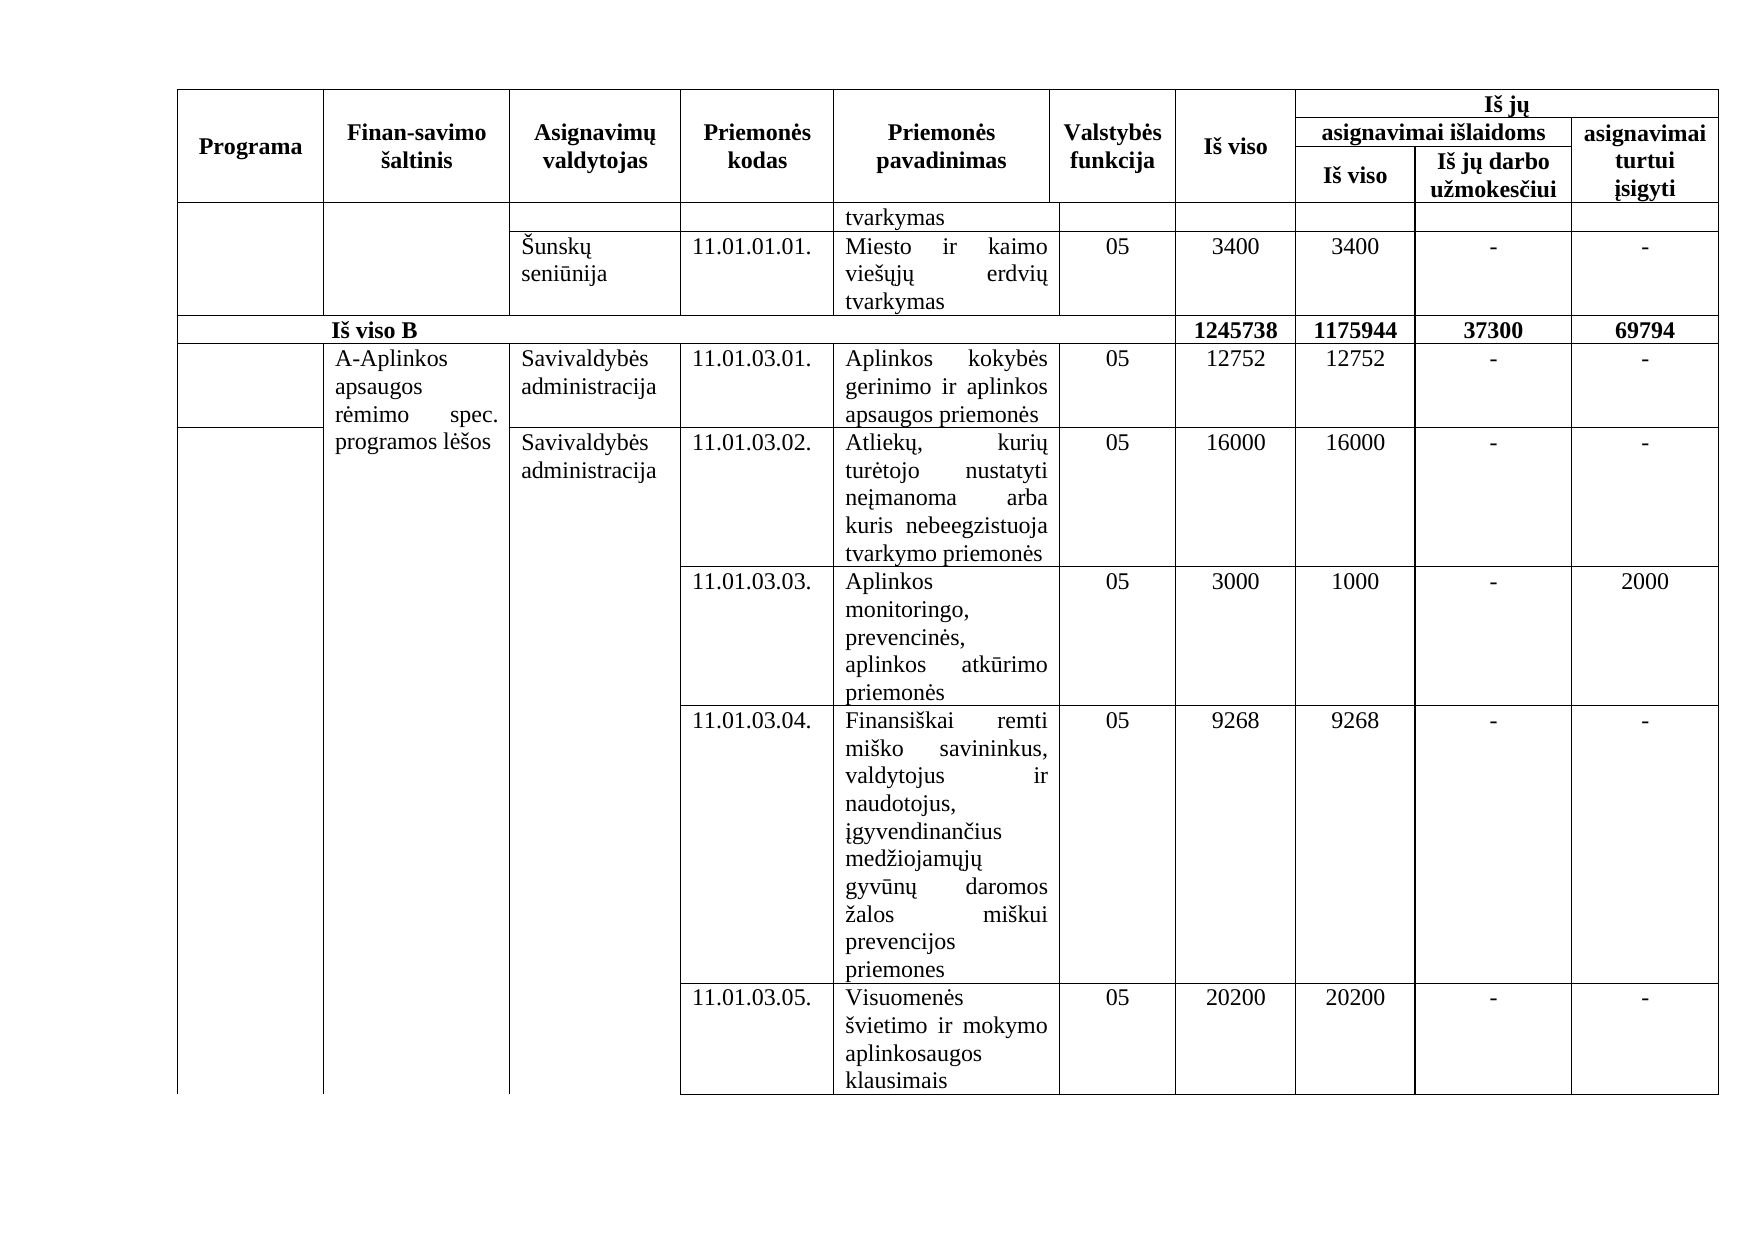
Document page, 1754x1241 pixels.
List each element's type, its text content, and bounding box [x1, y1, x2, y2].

table_cell - [1572, 706, 1718, 982]
table_cell 05 [1060, 428, 1175, 566]
table_cell - [1416, 706, 1571, 982]
table_cell 20200 [1296, 984, 1414, 1094]
table_cell 11.01.03.03. [681, 567, 833, 705]
table_cell [178, 203, 323, 231]
table_cell 1175944 [1296, 316, 1414, 343]
table_cell [178, 566, 323, 705]
table_cell Iš viso B [178, 316, 1175, 343]
table_header Programa [178, 90, 323, 202]
table_cell 69794 [1572, 316, 1718, 343]
table_cell - [1416, 344, 1571, 427]
table_cell [178, 428, 323, 566]
table_header Asignavimų valdytojas [510, 90, 680, 202]
table_cell [1060, 203, 1175, 231]
table_cell tvarkymas [834, 203, 1059, 231]
table_cell 20200 [1176, 984, 1295, 1094]
table_cell Finansiškai remti miško savininkus, valdytojus ir naudotojus, įgyvendinančius medžiojamųjų gyvūnų daromos žalos miškui prevencijos priemones [834, 706, 1059, 982]
table_cell [178, 344, 323, 427]
table_cell [324, 983, 509, 1094]
table_cell [510, 203, 680, 231]
table_cell [510, 566, 680, 705]
table_cell [324, 203, 509, 231]
table_cell - [1416, 232, 1571, 315]
table_cell 11.01.03.02. [681, 428, 833, 566]
table_cell A-Aplinkos apsaugos rėmimo spec. programos lėšos [324, 344, 509, 982]
table_cell Savivaldybės administracija [510, 344, 680, 427]
table_cell Miesto ir kaimo viešųjų erdvių tvarkymas [834, 232, 1059, 315]
table_cell 12752 [1176, 344, 1295, 427]
table_cell [178, 705, 323, 982]
table_cell [178, 231, 323, 315]
table_cell 12752 [1296, 344, 1414, 427]
table_cell 05 [1060, 567, 1175, 705]
table_cell 37300 [1416, 316, 1571, 343]
table_header Iš jų [1296, 90, 1718, 117]
table_cell asignavimai išlaidoms [1296, 118, 1571, 146]
table_cell 05 [1060, 706, 1175, 982]
table_cell - [1416, 567, 1571, 705]
table_cell 05 [1060, 232, 1175, 315]
table_cell asignavimai turtui įsigyti [1572, 118, 1718, 202]
table_cell [510, 705, 680, 982]
table_cell Atliekų, kurių turėtojo nustatyti neįmanoma arba kuris nebeegzistuoja tvarkymo priemonės [834, 428, 1059, 566]
table_cell Iš jų darbo užmokesčiui [1416, 147, 1571, 202]
table_cell - [1416, 428, 1571, 566]
table_cell - [1572, 428, 1718, 566]
table_cell 3000 [1176, 567, 1295, 705]
table_cell Aplinkos kokybės gerinimo ir aplinkos apsaugos priemonės [834, 344, 1059, 427]
table_cell Šunskų seniūnija [510, 232, 680, 315]
table_cell [324, 231, 509, 315]
table_cell 9268 [1296, 706, 1414, 982]
table_cell 9268 [1176, 706, 1295, 982]
table_header Priemonės kodas [681, 90, 833, 202]
table_header Finan-savimo šaltinis [324, 90, 509, 202]
table_cell Iš viso [1296, 147, 1414, 202]
table_cell 16000 [1176, 428, 1295, 566]
table_cell - [1572, 344, 1718, 427]
table_cell [178, 983, 323, 1094]
table_header Iš viso [1176, 90, 1295, 202]
table_cell Aplinkos monitoringo, prevencinės, aplinkos atkūrimo priemonės [834, 567, 1059, 705]
table_cell 1245738 [1176, 316, 1295, 343]
table_cell 11.01.03.04. [681, 706, 833, 982]
table_cell - [1572, 203, 1718, 231]
table_cell [510, 983, 680, 1094]
table_cell [1296, 203, 1414, 231]
table_header Priemonės pavadinimas [834, 90, 1049, 202]
table_cell - [1416, 203, 1571, 231]
table_cell 2000 [1572, 567, 1718, 705]
table_cell 11.01.03.05. [681, 984, 833, 1094]
table_cell Visuomenės švietimo ir mokymo aplinkosaugos klausimais [834, 984, 1059, 1094]
table_cell 3400 [1296, 232, 1414, 315]
table_cell [681, 203, 833, 231]
table_cell Savivaldybės administracija [510, 428, 680, 566]
table_cell 11.01.01.01. [681, 232, 833, 315]
table_cell - [1572, 232, 1718, 315]
table_cell 11.01.03.01. [681, 344, 833, 427]
table_header Valstybės funkcija [1050, 90, 1175, 202]
table_cell 05 [1060, 344, 1175, 427]
table_cell 1000 [1296, 567, 1414, 705]
table_cell 16000 [1296, 428, 1414, 566]
table_cell - [1572, 984, 1718, 1094]
table_cell - [1416, 984, 1571, 1094]
table_cell [1176, 203, 1295, 231]
table_cell 05 [1060, 984, 1175, 1094]
table_cell 3400 [1176, 232, 1295, 315]
